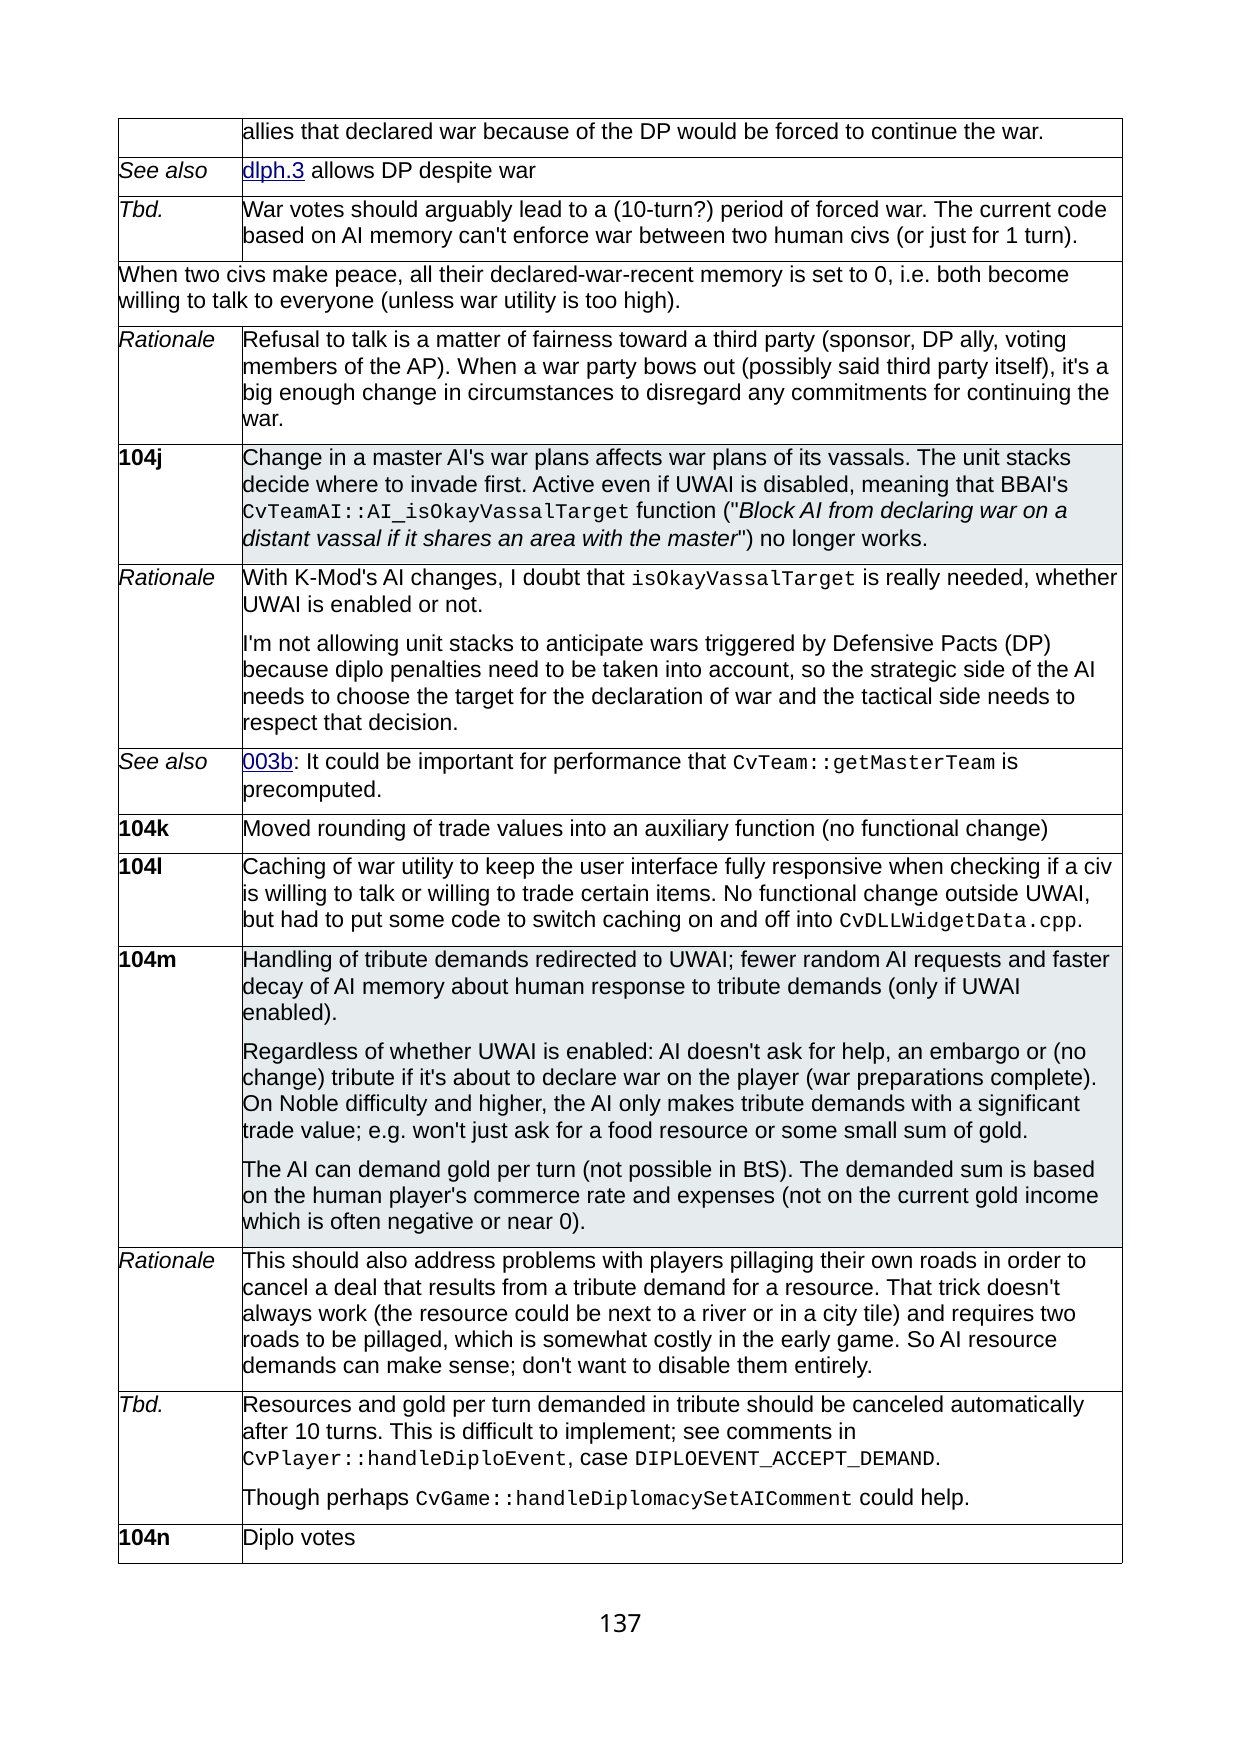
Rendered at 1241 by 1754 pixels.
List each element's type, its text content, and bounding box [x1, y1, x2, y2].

table_cell Refusal to talk is a matter of fairness toward a third party (sponsor, DP ally, voting members of the AP). When a war party bows out (possibly said third party itself), it's a big enough change in circumstances to disregard any commitments for continuing the war. [243, 327, 1122, 444]
table_cell See also [119, 749, 242, 814]
table_cell 104m [119, 947, 242, 1247]
table_cell This should also address problems with players pillaging their own roads in order to cancel a deal that results from a tribute demand for a resource. That trick doesn't always work (the resource could be next to a river or in a city tile) and requires two roads to be pillaged, which is somewhat costly in the early game. So AI resource demands can make sense; don't want to disable them entirely. [243, 1248, 1122, 1391]
table_cell Diplo votes [243, 1525, 1122, 1563]
table_cell Resources and gold per turn demanded in tribute should be canceled automatically after 10 turns. This is difficult to implement; see comments in CvPlayer::handleDiploEvent, case DIPLOEVENT_ACCEPT_DEMAND. Though perhaps CvGame::handleDiplomacySetAIComment could help. [243, 1392, 1122, 1524]
table_cell Caching of war utility to keep the user interface fully responsive when checking if a civ is willing to talk or willing to trade certain items. No functional change outside UWAI, but had to put some code to switch caching on and off into CvDLLWidgetData.cpp. [243, 854, 1122, 946]
table_cell 104n [119, 1525, 242, 1563]
table_cell Moved rounding of trade values into an auxiliary function (no functional change) [243, 815, 1122, 853]
table_cell Rationale [119, 565, 242, 748]
table_cell [119, 119, 242, 157]
table_cell Tbd. [119, 1392, 242, 1524]
table_cell 003b: It could be important for performance that CvTeam::getMasterTeam is precomputed. [243, 749, 1122, 814]
table_cell 104k [119, 815, 242, 853]
table_cell See also [119, 158, 242, 196]
table_cell dlph.3 allows DP despite war [243, 158, 1122, 196]
table_cell When two civs make peace, all their declared-war-recent memory is set to 0, i.e. both become willing to talk to everyone (unless war utility is too high). [119, 262, 1122, 326]
table_cell Tbd. [119, 197, 242, 261]
table_cell Handling of tribute demands redirected to UWAI; fewer random AI requests and faster decay of AI memory about human response to tribute demands (only if UWAI enabled). Regardless of whether UWAI is enabled: AI doesn't ask for help, an embargo or (no change) tribute if it's about to declare war on the player (war preparations complete). On Noble difficulty and higher, the AI only makes tribute demands with a significant trade value; e.g. won't just ask for a food resource or some small sum of gold. The AI can demand gold per turn (not possible in BtS). The demanded sum is based on the human player's commerce rate and expenses (not on the current gold income which is often negative or near 0). [243, 947, 1122, 1247]
table_cell War votes should arguably lead to a (10-turn?) period of forced war. The current code based on AI memory can't enforce war between two human civs (or just for 1 turn). [243, 197, 1122, 261]
table_cell 104l [119, 854, 242, 946]
table_cell allies that declared war because of the DP would be forced to continue the war. [243, 119, 1122, 157]
table_cell Rationale [119, 1248, 242, 1391]
table_cell Change in a master AI's war plans affects war plans of its vassals. The unit stacks decide where to invade first. Active even if UWAI is disabled, meaning that BBAI's CvTeamAI::AI_isOkayVassalTarget function ("Block AI from declaring war on a distant vassal if it shares an area with the master") no longer works. [243, 445, 1122, 563]
table_cell With K-Mod's AI changes, I doubt that isOkayVassalTarget is really needed, whether UWAI is enabled or not. I'm not allowing unit stacks to anticipate wars triggered by Defensive Pacts (DP) because diplo penalties need to be taken into account, so the strategic side of the AI needs to choose the target for the declaration of war and the tactical side needs to respect that decision. [243, 565, 1122, 748]
table_cell 104j [119, 445, 242, 563]
table_cell Rationale [119, 327, 242, 444]
